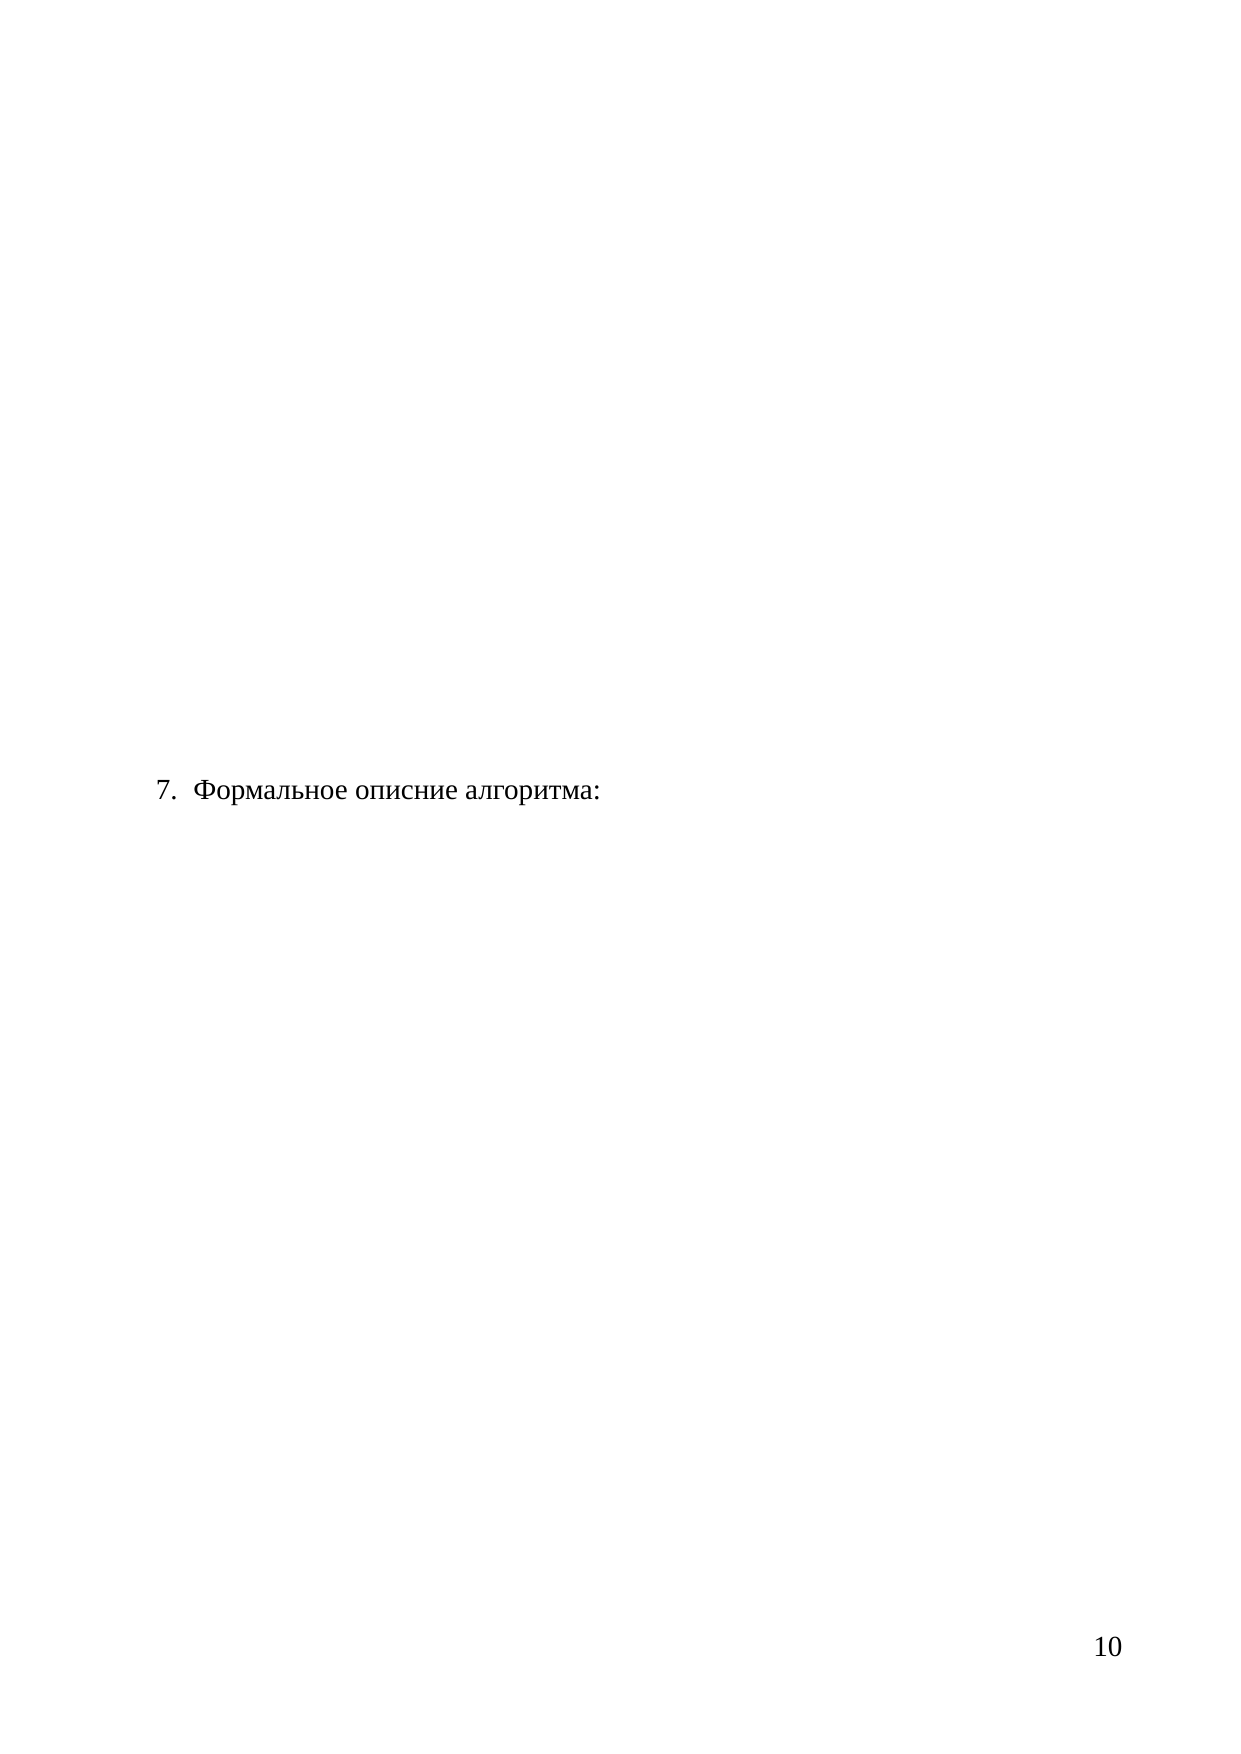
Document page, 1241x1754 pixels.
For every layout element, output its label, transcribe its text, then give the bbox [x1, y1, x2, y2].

list Формальное описние алгоритма: [156, 772, 1122, 806]
